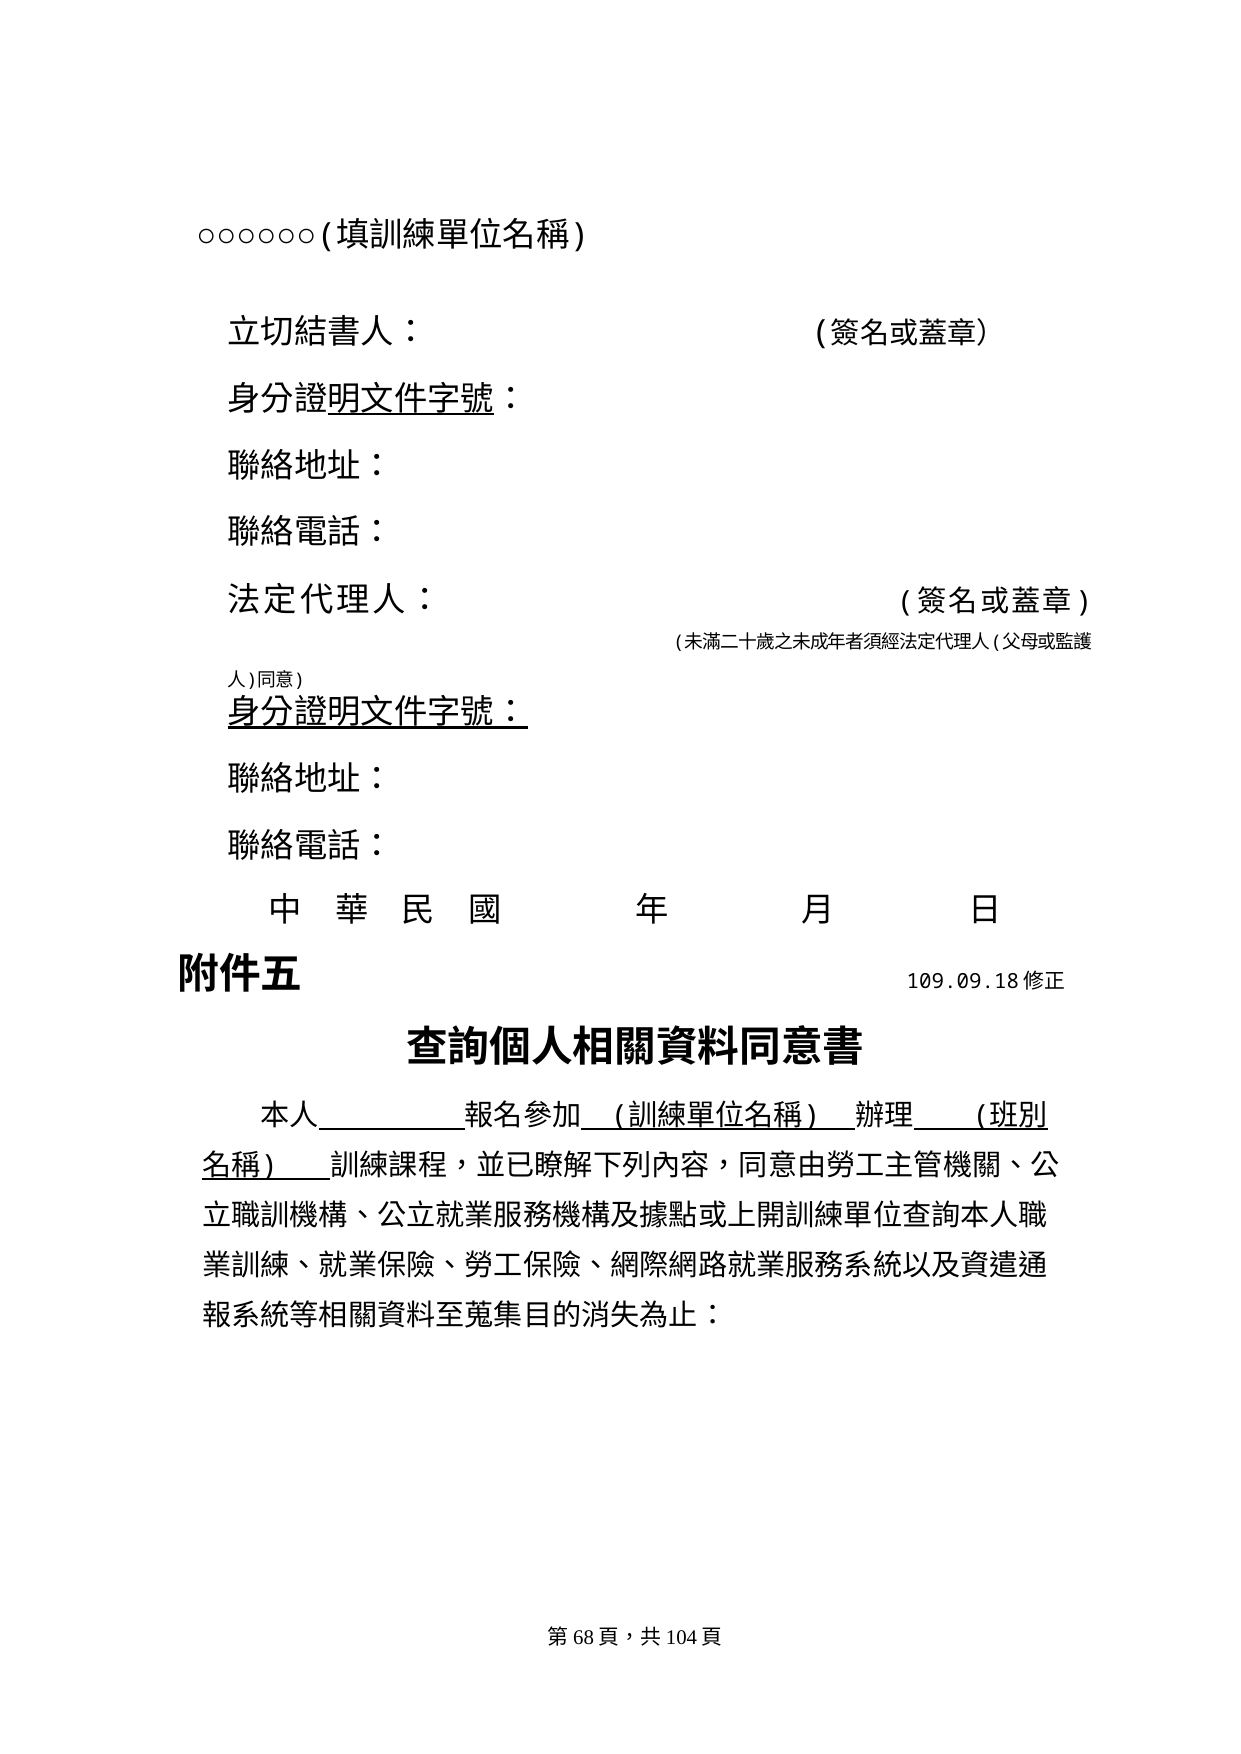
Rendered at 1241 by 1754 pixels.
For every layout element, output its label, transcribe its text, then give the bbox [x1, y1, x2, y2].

text 聯絡地址： [227, 760, 1092, 798]
text 立切結書人： (簽名或蓋章） [227, 313, 1092, 351]
text 聯絡電話： [227, 827, 1092, 865]
text 聯絡電話： [227, 514, 1092, 551]
text 聯絡地址： [227, 447, 1092, 484]
text 附件五 109.09.18修正 [177, 940, 1092, 1000]
text 查詢個人相關資料同意書 [177, 1013, 1092, 1073]
text 身分證明文件字號： [227, 380, 1092, 417]
text 身分證明文件字號： [227, 693, 1092, 731]
text ○○○○○○(填訓練單位名稱) [196, 216, 1092, 254]
text 本人 報名參加 (訓練單位名稱) 辦理 (班別名稱) 訓練課程，並已瞭解下列內容，同意由勞工主管機關、公立職訓機構、公立就業服務機構及據點或上開訓練單位查詢本人職業訓練、就業保險、勞工保險、網際網路就業服務系統以及資遣通報系統等相關資料至蒐集目的消失為止： [202, 1086, 1068, 1336]
text 法定代理人： (簽名或蓋章) (未滿二十歲之未成年者須經法定代理人(父母或監護人)同意) [227, 581, 1092, 693]
text 中 華 民 國 年 月 日 [177, 865, 1092, 927]
